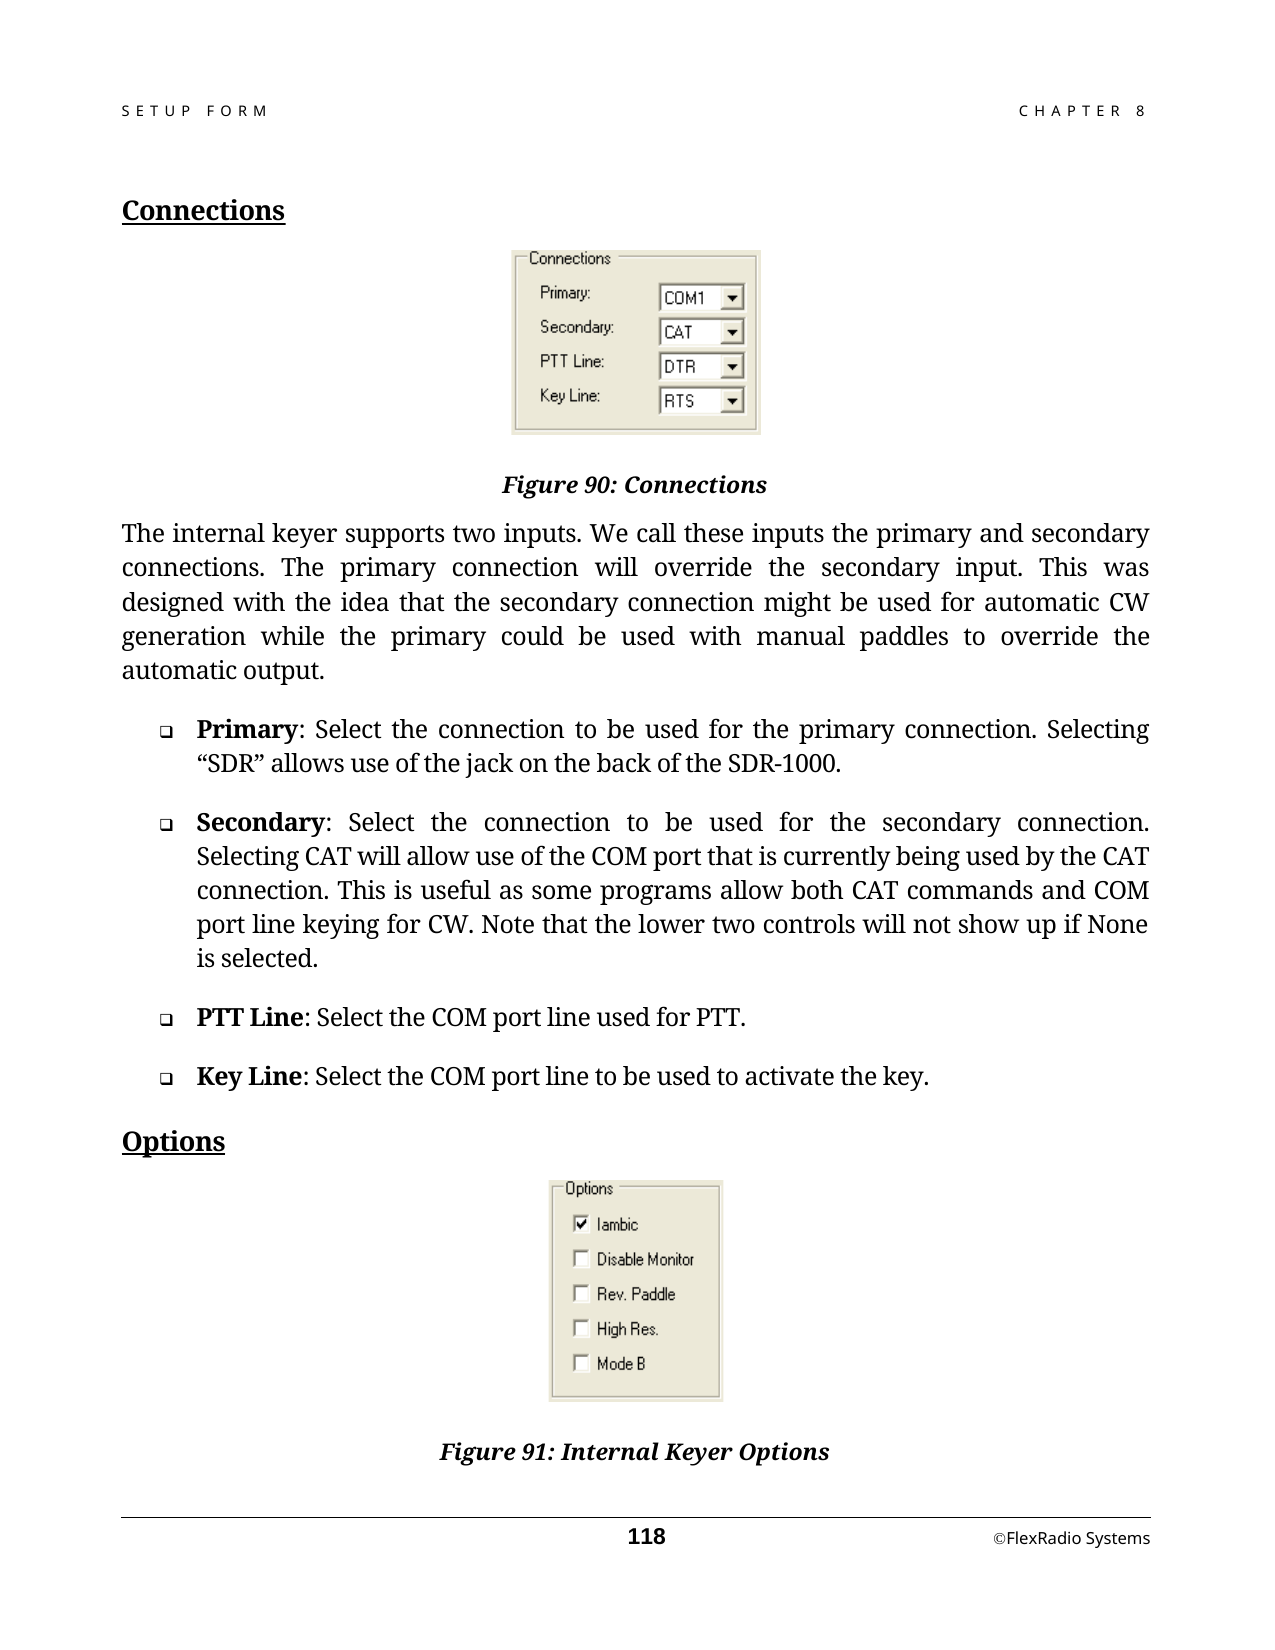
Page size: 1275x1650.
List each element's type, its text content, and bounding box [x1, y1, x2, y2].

text Figure 90: Connections [121, 469, 1151, 500]
subtitle Connections [121, 192, 1151, 228]
list Secondary: Select the connection to be used for the secondary connection. Selecting CAT will allow use of the COM port that is currently being used by the CAT connection. This is useful as some programs allow both CAT commands and COM port line keying for CW. Note that the lower two controls will not show up if None is selected. [159, 804, 1151, 975]
text The internal keyer supports two inputs. We call these inputs the primary and secondary connections. The primary connection will override the secondary input. This was designed with the idea that the secondary connection might be used for automatic CW generation while the primary could be used with manual paddles to override the automatic output. [121, 516, 1151, 686]
list PTT Line: Select the COM port line used for PTT. [159, 1000, 1151, 1034]
subtitle Options [121, 1122, 1151, 1159]
picture [548, 1180, 724, 1402]
list Key Line: Select the COM port line to be used to activate the key. [159, 1059, 1151, 1093]
list Primary: Select the connection to be used for the primary connection. Selecting “SDR” allows use of the jack on the back of the SDR-1000. [159, 711, 1151, 779]
text Figure 91: Internal Keyer Options [121, 1436, 1151, 1467]
picture [511, 250, 761, 435]
